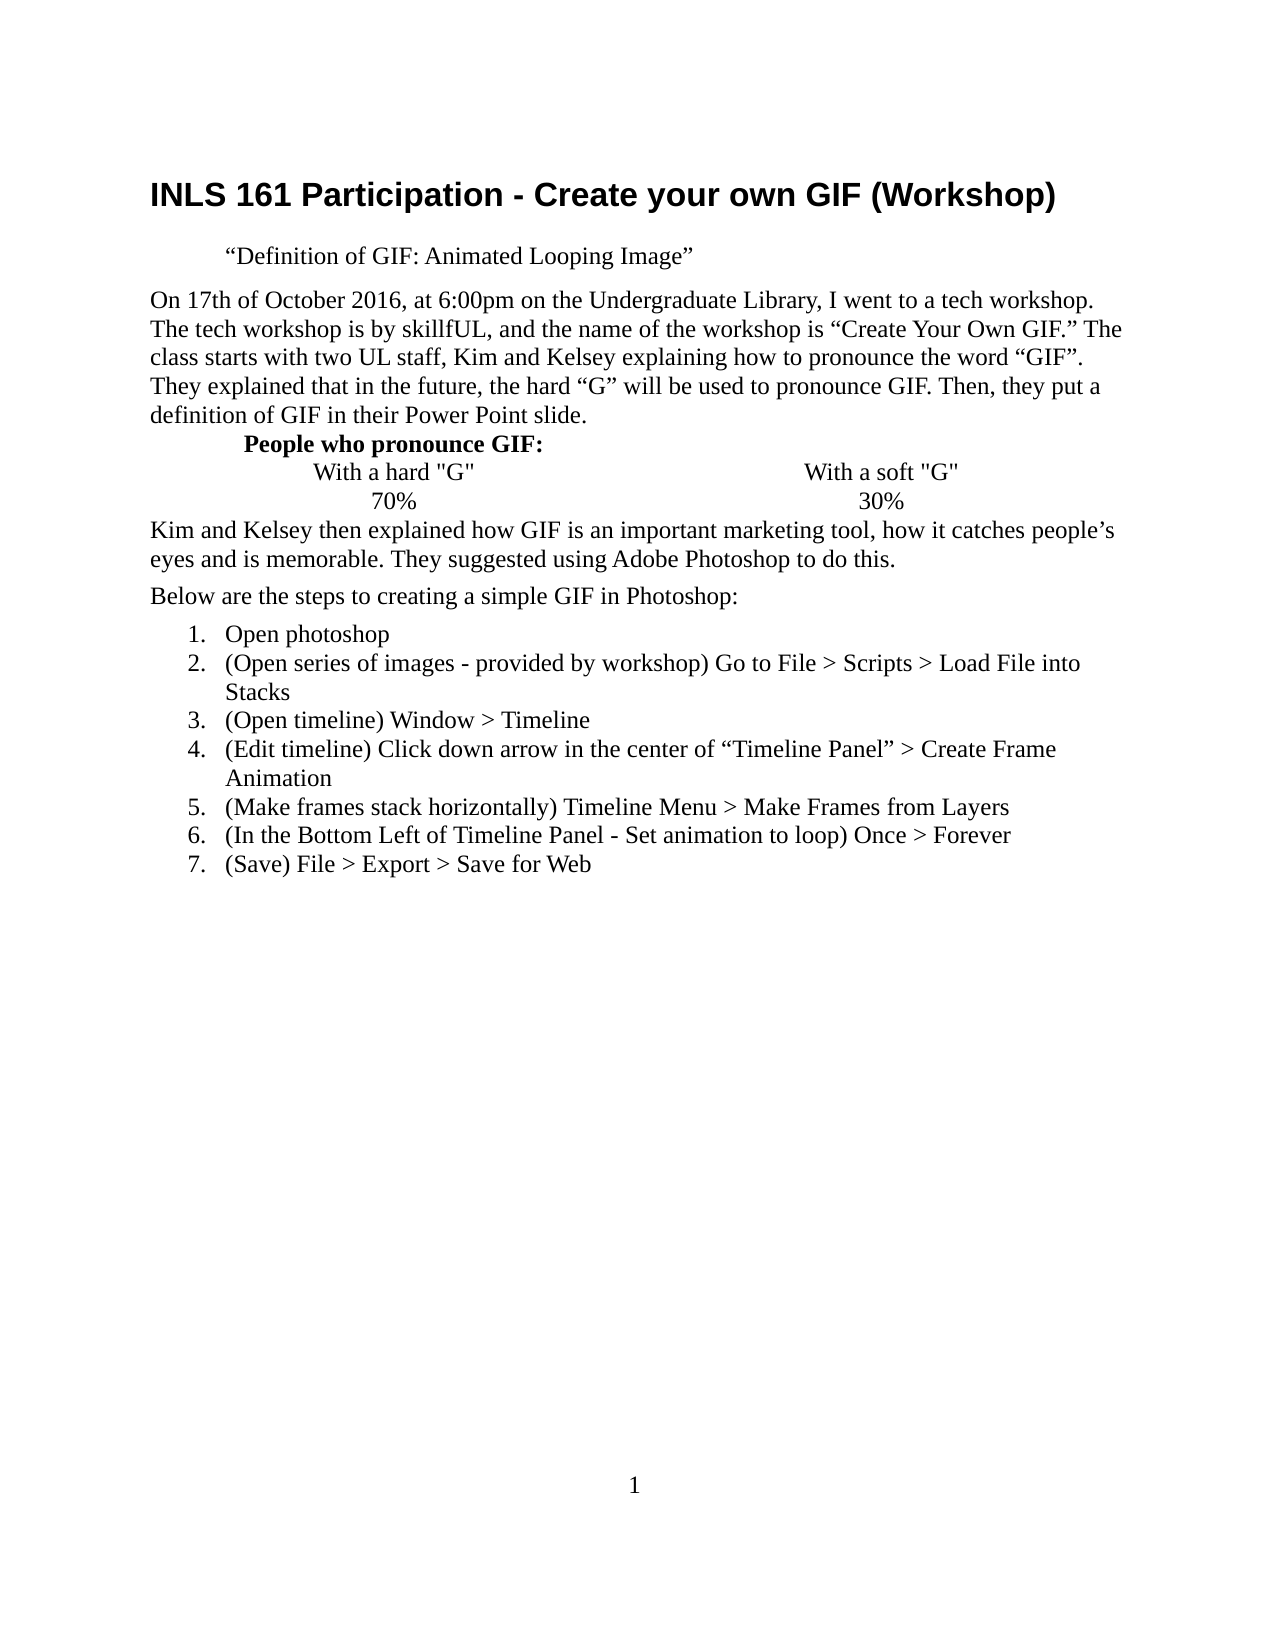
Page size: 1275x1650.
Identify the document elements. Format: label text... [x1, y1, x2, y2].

list (Save) File > Export > Save for Web [187, 849, 1125, 878]
table_header People who pronounce GIF: [150, 429, 637, 457]
list (Open timeline) Window > Timeline [187, 705, 1125, 734]
table_cell 70% [150, 486, 637, 515]
text On 17th of October 2016, at 6:00pm on the Undergraduate Library, I went to a tech workshop. The tech workshop is by skillfUL, and the name of the workshop is “Create Your Own GIF.” The class starts with two UL staff, Kim and Kelsey explaining how to pronounce the word “GIF”. They explained that in the future, the hard “G” will be used to pronounce GIF. Then, they put a definition of GIF in their Power Point slide. [150, 285, 1125, 429]
subtitle INLS 161 Participation - Create your own GIF (Workshop) [150, 175, 1125, 214]
list (Make frames stack horizontally) Timeline Menu > Make Frames from Layers [187, 792, 1125, 820]
text Kim and Kelsey then explained how GIF is an important marketing tool, how it catches people’s eyes and is memorable. They suggested using Adobe Photoshop to do this. [150, 515, 1125, 572]
table_cell With a soft "G" [638, 458, 1125, 486]
list Open photoshop [187, 619, 1125, 648]
list (In the Bottom Left of Timeline Panel - Set animation to loop) Once > Forever [187, 820, 1125, 849]
table_cell 30% [638, 486, 1125, 515]
list (Edit timeline) Click down arrow in the center of “Timeline Panel” > Create Frame Animation [187, 734, 1125, 792]
table_cell With a hard "G" [150, 458, 637, 486]
list (Open series of images - provided by workshop) Go to File > Scripts > Load File into Stacks [187, 648, 1125, 705]
text “Definition of GIF: Animated Looping Image” [225, 241, 1125, 270]
text Below are the steps to creating a simple GIF in Photoshop: [150, 581, 1125, 610]
